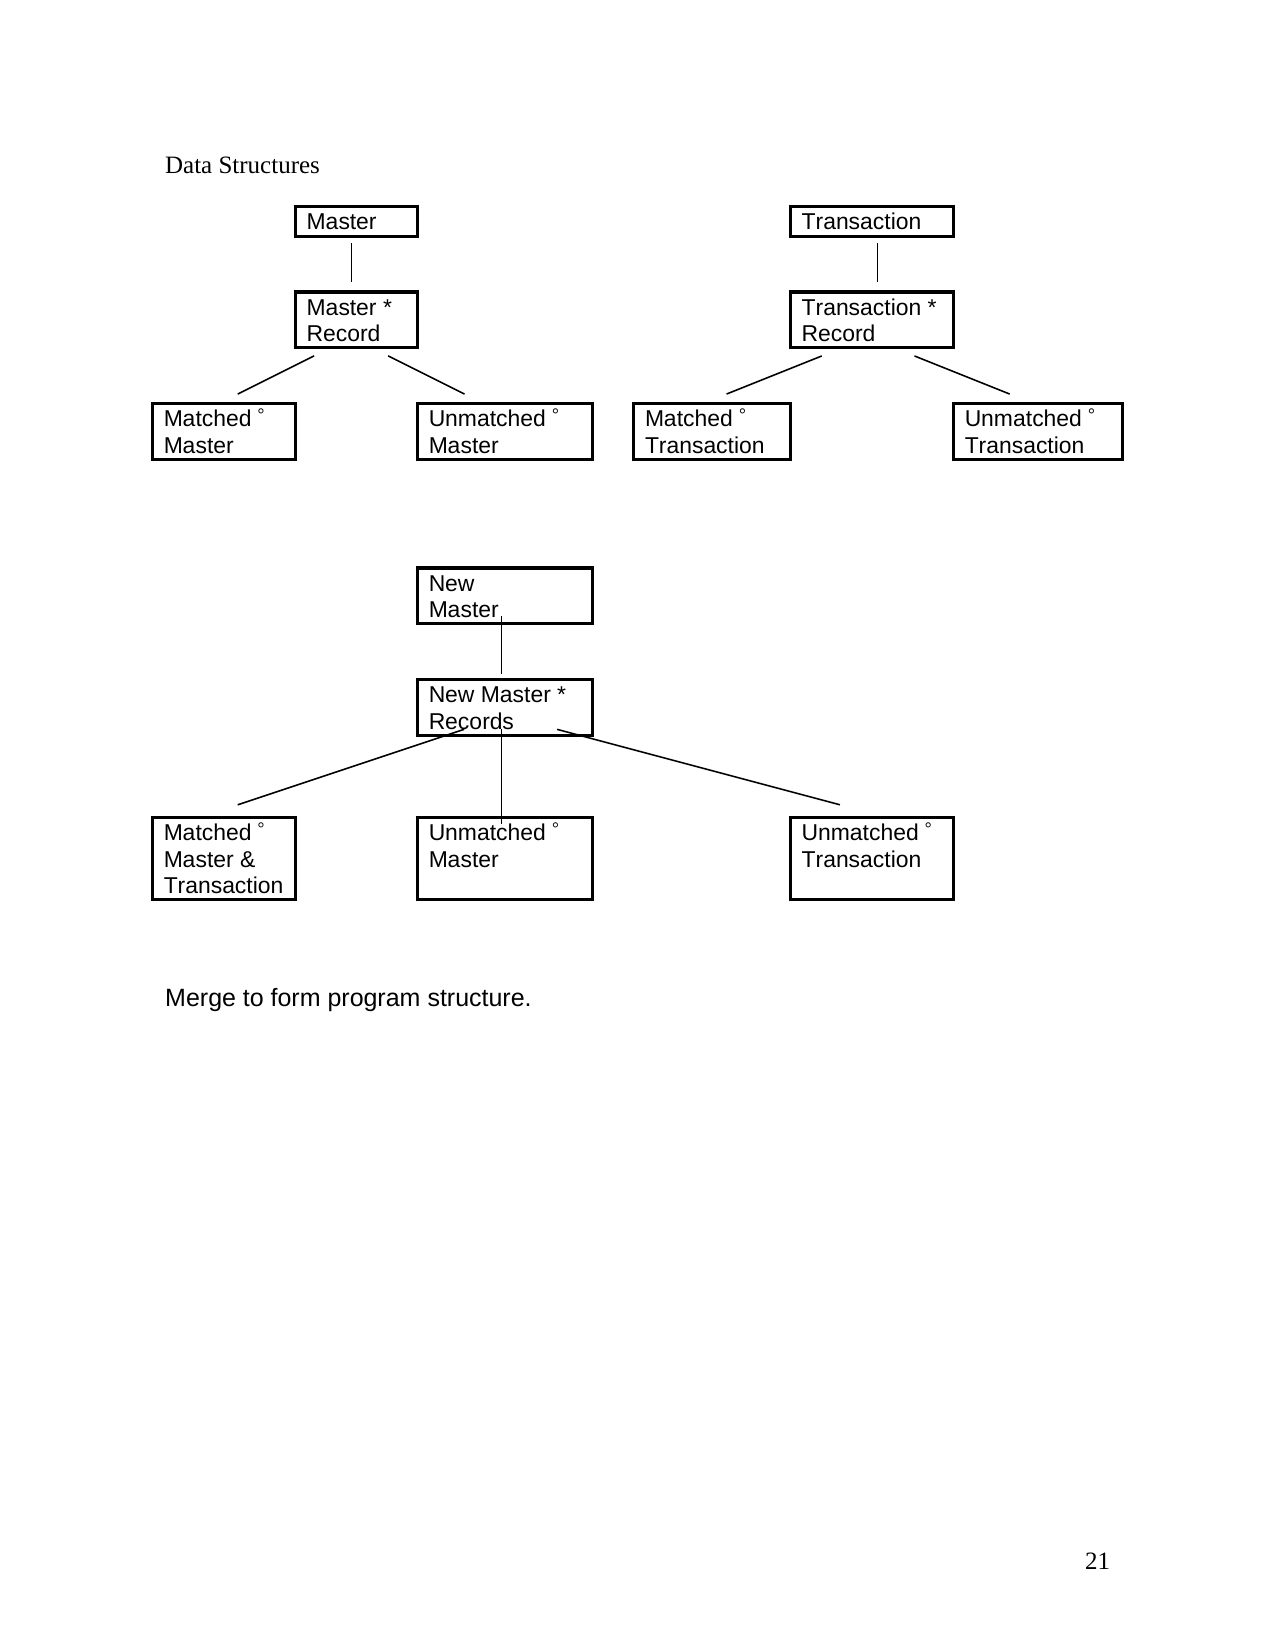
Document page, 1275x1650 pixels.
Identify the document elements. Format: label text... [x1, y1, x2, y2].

table_cell [790, 622, 953, 652]
table_cell [152, 790, 295, 816]
table_cell Unmatched  Master [419, 819, 591, 898]
table_cell [417, 346, 592, 376]
table_header [295, 179, 417, 205]
table_cell [592, 764, 633, 790]
table_cell [152, 540, 295, 566]
table_cell [369, 747, 417, 763]
table_cell [790, 734, 953, 763]
table_cell [152, 928, 295, 954]
table_cell [417, 376, 592, 402]
table_cell [295, 540, 417, 566]
table_cell [790, 928, 953, 954]
table_cell [417, 264, 592, 290]
table_cell [634, 376, 790, 402]
table_cell [790, 264, 953, 290]
table_cell [152, 901, 295, 928]
table_cell [417, 737, 501, 763]
table_cell [295, 764, 354, 784]
table_cell [594, 678, 633, 734]
text Data Structures [165, 150, 1110, 179]
table_cell [592, 290, 633, 346]
table_cell [953, 622, 1123, 652]
table_cell [953, 264, 1123, 290]
table_cell [417, 652, 592, 678]
table_cell [295, 488, 417, 514]
table_cell [419, 205, 592, 234]
table_cell [502, 764, 592, 790]
table_cell [634, 790, 790, 816]
table_cell [297, 402, 416, 458]
table_cell [953, 540, 1123, 566]
table_cell [592, 740, 633, 763]
table_cell [417, 901, 592, 928]
table_cell [953, 734, 1123, 763]
table_cell [592, 205, 633, 234]
table_cell [592, 235, 633, 264]
table_cell [634, 816, 789, 898]
table_cell [152, 235, 295, 264]
table_cell [295, 458, 417, 487]
table_header [790, 179, 953, 205]
table_cell [295, 514, 417, 540]
table_cell [152, 678, 295, 734]
table_cell [953, 566, 1123, 622]
table_cell [592, 264, 633, 290]
table_cell [953, 898, 1123, 928]
table_cell [417, 737, 435, 743]
text Merge to form program structure. [165, 983, 1110, 1012]
table_cell New Master [419, 570, 591, 622]
table_cell [295, 652, 417, 678]
table_cell [953, 376, 1123, 402]
table_cell [953, 235, 1123, 264]
table_cell [592, 458, 633, 487]
table_cell [790, 790, 953, 816]
table_header [592, 179, 633, 205]
table_cell [955, 290, 1123, 346]
table_cell [594, 402, 632, 458]
table_cell [592, 514, 633, 540]
table_cell [634, 652, 790, 678]
table_cell [417, 235, 592, 264]
table_cell [790, 349, 953, 376]
table_cell [417, 625, 501, 652]
table_cell [790, 376, 953, 402]
table_cell [634, 205, 789, 234]
table_cell [955, 205, 1123, 234]
table_header [417, 179, 592, 205]
table_cell [295, 790, 417, 816]
table_cell [790, 514, 953, 540]
table_cell [953, 928, 1123, 954]
table_header [152, 179, 295, 205]
table_cell [634, 488, 790, 514]
table_cell [592, 652, 633, 678]
table_cell [634, 346, 790, 376]
table_cell [694, 764, 790, 790]
table_cell [417, 461, 592, 487]
table_cell [278, 367, 295, 376]
table_cell [953, 461, 1123, 487]
table_cell [295, 376, 417, 402]
table_cell [295, 734, 417, 763]
table_cell [953, 514, 1123, 540]
table_cell [592, 376, 633, 402]
table_cell [152, 346, 295, 376]
table_cell [634, 540, 790, 566]
table_cell [792, 402, 952, 458]
table_cell [152, 461, 295, 487]
table_header [953, 179, 1123, 205]
table_cell [417, 540, 592, 566]
table_cell [790, 488, 953, 514]
table_cell Matched  Transaction [635, 405, 789, 458]
table_cell [152, 264, 295, 290]
table_cell [592, 928, 633, 954]
table_cell [953, 488, 1123, 514]
table_cell [297, 816, 416, 898]
table_cell [634, 764, 777, 790]
table_cell [777, 370, 790, 376]
table_cell [634, 235, 790, 264]
table_cell [634, 622, 790, 652]
table_cell [419, 290, 592, 346]
table_cell [593, 734, 633, 748]
table_cell [295, 264, 417, 290]
table_cell [295, 764, 417, 790]
table_cell [152, 566, 295, 622]
table_cell [634, 898, 790, 928]
table_cell [953, 678, 1123, 734]
table_cell [634, 751, 676, 763]
table_cell [955, 816, 1123, 898]
table_cell [417, 514, 592, 540]
table_cell Unmatched  Master [419, 405, 591, 458]
table_cell [152, 622, 295, 652]
table_cell [295, 566, 416, 622]
table_cell Unmatched  Transaction [792, 819, 952, 898]
table_cell [592, 898, 633, 928]
table_cell Transaction [792, 208, 952, 234]
table_cell [634, 514, 790, 540]
table_cell [152, 734, 295, 763]
table_cell Master [297, 208, 416, 234]
table_cell [295, 678, 416, 734]
table_cell [790, 238, 953, 264]
table_cell [592, 622, 633, 652]
table_cell [417, 790, 501, 816]
table_cell [502, 625, 592, 652]
table_cell [152, 205, 294, 234]
table_cell [634, 290, 789, 346]
table_cell [295, 898, 417, 928]
table_cell Unmatched  Transaction [955, 405, 1121, 458]
table_cell [634, 566, 790, 622]
table_cell [634, 734, 790, 763]
table_header [634, 179, 790, 205]
table_cell [790, 566, 953, 622]
table_cell [790, 540, 953, 566]
table_cell [953, 764, 1123, 790]
table_cell [152, 488, 295, 514]
table_cell [594, 566, 633, 622]
table_cell [417, 928, 592, 954]
table_cell [790, 764, 953, 790]
table_cell [594, 816, 633, 898]
table_cell [592, 488, 633, 514]
table_cell Master * Record [297, 294, 416, 346]
table_cell [417, 488, 592, 514]
table_cell [790, 458, 953, 487]
table_cell [295, 349, 417, 376]
table_cell New Master * Records [419, 681, 591, 734]
table_cell [592, 540, 633, 566]
table_cell [634, 461, 790, 487]
table_cell [592, 790, 633, 816]
table_cell Matched  Master [154, 405, 294, 458]
table_cell [953, 790, 1123, 816]
table_cell [152, 290, 294, 346]
table_cell [790, 678, 953, 734]
table_cell [634, 264, 790, 290]
table_cell [634, 928, 790, 954]
table_cell [592, 346, 633, 376]
table_cell [953, 346, 1123, 376]
table_cell [152, 376, 295, 402]
table_cell [502, 737, 592, 763]
table_cell [502, 790, 592, 816]
table_cell [152, 764, 295, 790]
table_cell [790, 901, 953, 928]
table_cell [295, 622, 417, 652]
table_cell [295, 238, 417, 264]
table_cell [152, 652, 295, 678]
table_cell [295, 928, 417, 954]
table_cell [417, 764, 501, 790]
table_cell [634, 678, 790, 734]
table_cell [152, 514, 295, 540]
table_cell Matched  Master & Transaction [154, 819, 294, 898]
table_cell [953, 652, 1123, 678]
table_cell [790, 652, 953, 678]
table_cell Transaction * Record [792, 294, 952, 346]
